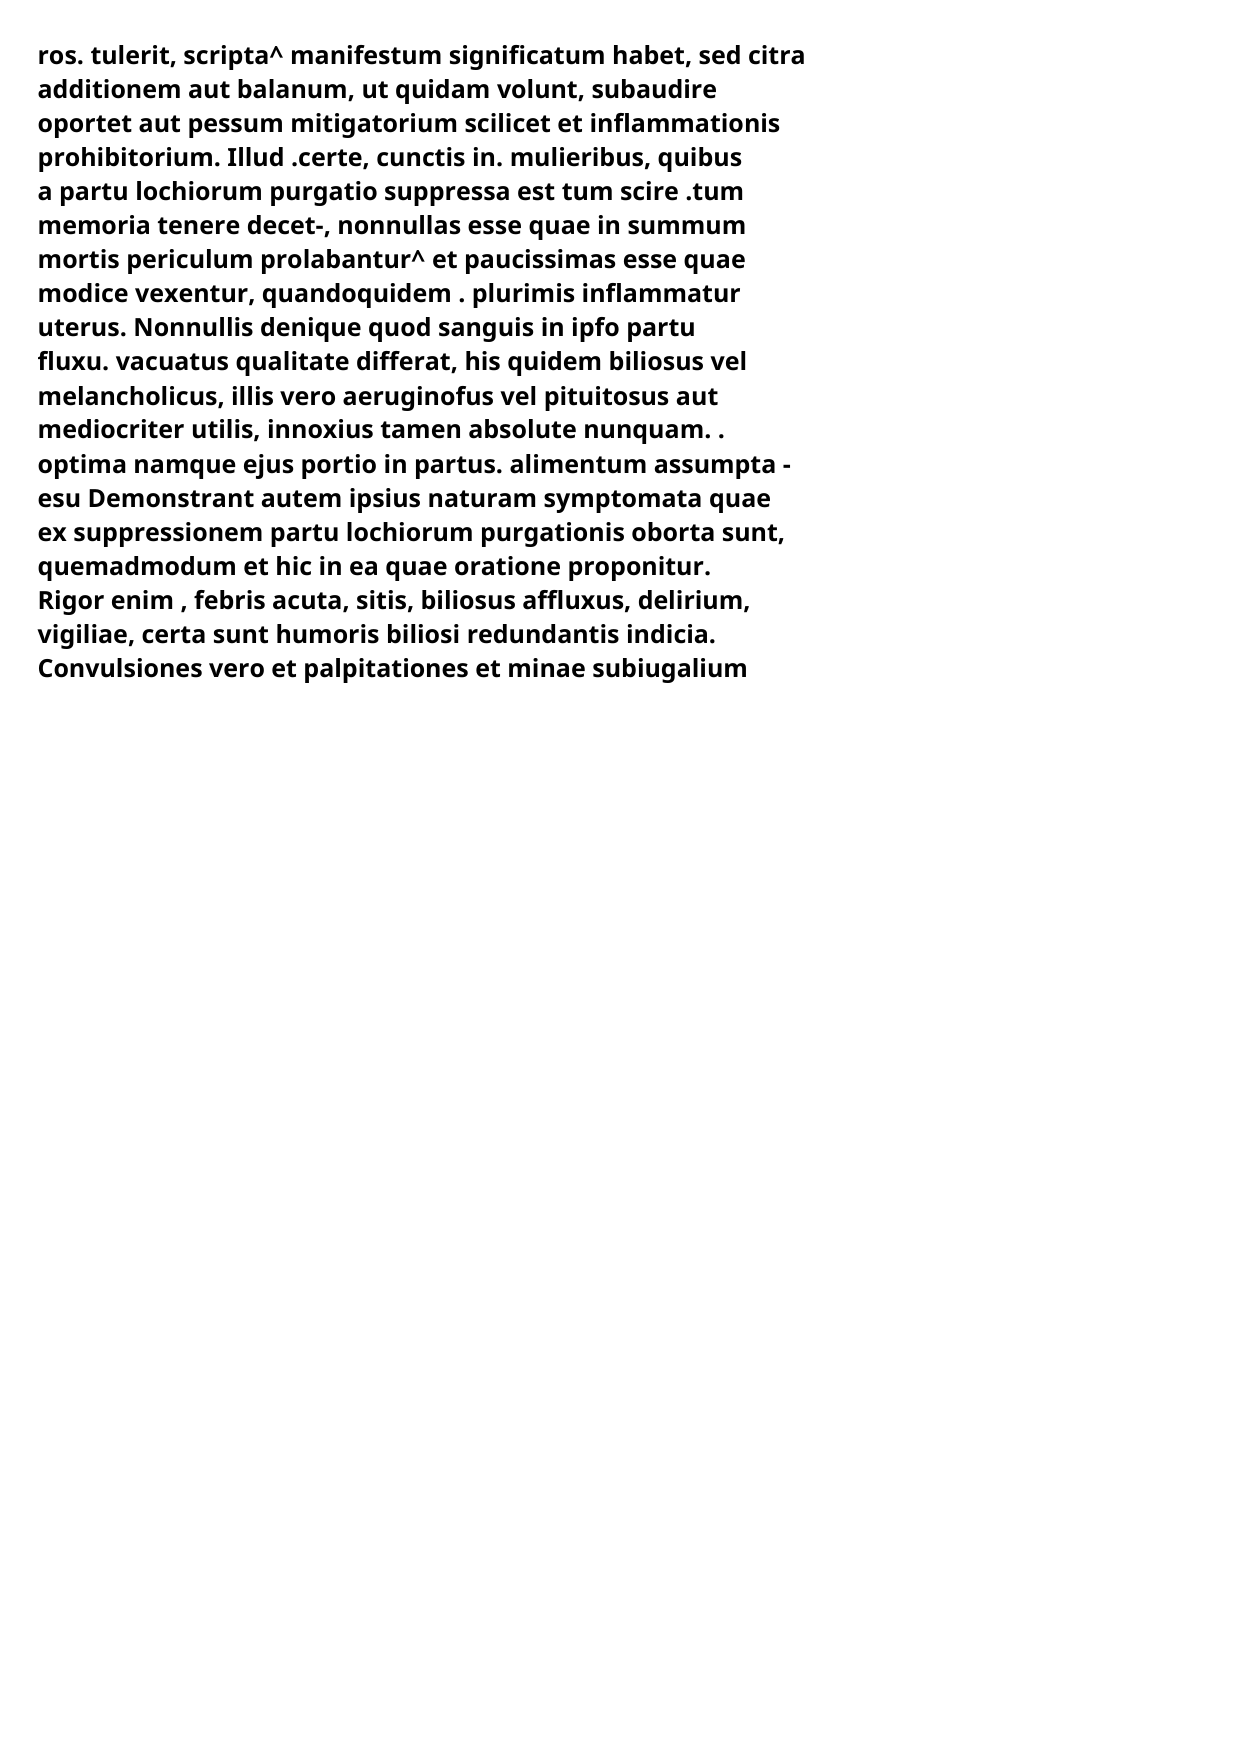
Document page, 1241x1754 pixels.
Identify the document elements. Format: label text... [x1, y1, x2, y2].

text ros. tulerit, scripta^ manifestum significatum habet, sed citra additionem aut balanum, ut quidam volunt, subaudire oportet aut pessum mitigatorium scilicet et inflammationis prohibitorium. Illud .certe, cunctis in. mulieribus, quibus a partu lochiorum purgatio suppressa est tum scire .tum memoria tenere decet-, nonnullas esse quae in summum mortis periculum prolabantur^ et paucissimas esse quae modice vexentur, quandoquidem . plurimis inflammatur uterus. Nonnullis denique quod sanguis in ipfo partu fluxu. vacuatus qualitate differat, his quidem biliosus vel melancholicus, illis vero aeruginofus vel pituitosus aut mediocriter utilis, innoxius tamen absolute nunquam. . optima namque ejus portio in partus. alimentum assumpta - esu Demonstrant autem ipsius naturam symptomata quae ex suppressionem partu lochiorum purgationis oborta sunt, quemadmodum et hic in ea quae oratione proponitur. Rigor enim , febris acuta, sitis, biliosus affluxus, delirium, vigiliae, certa sunt humoris biliosi redundantis indicia. Convulsiones vero et palpitationes et minae subiugalium [37, 37, 1203, 685]
